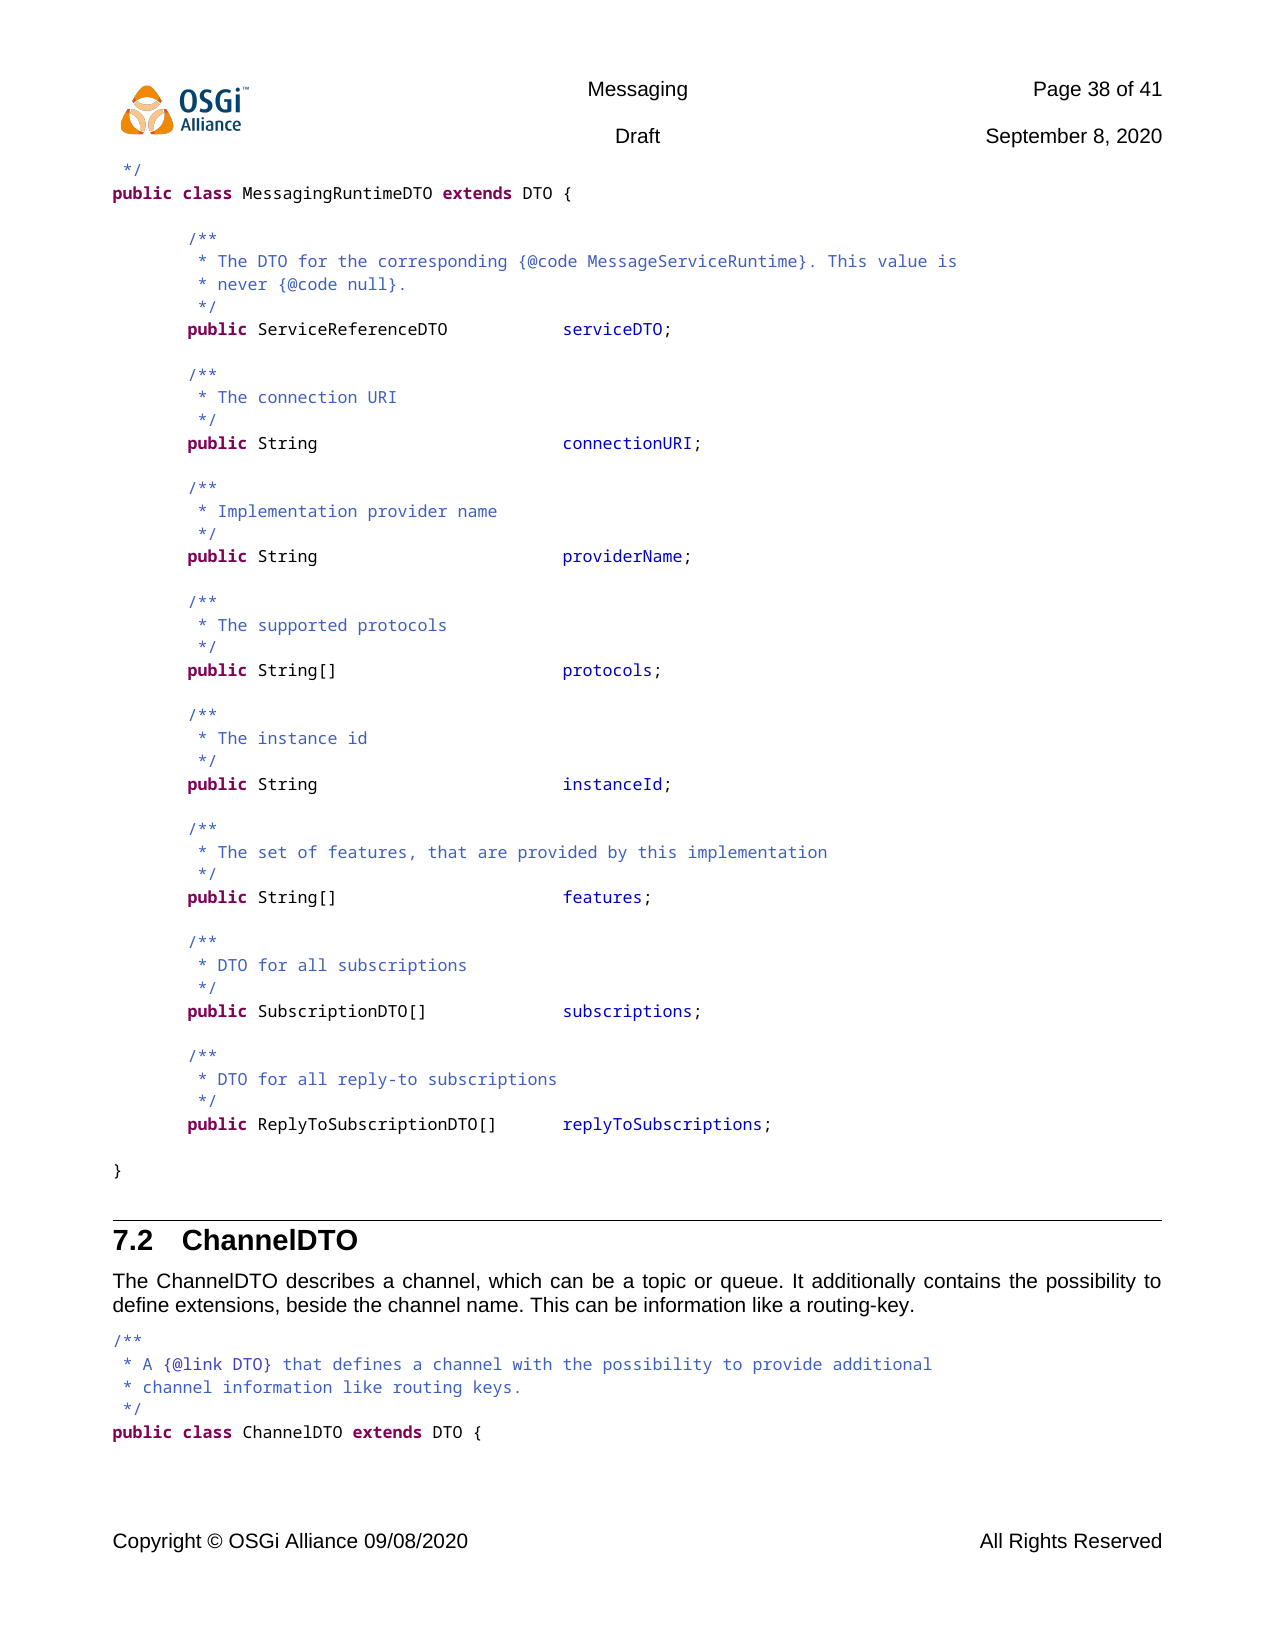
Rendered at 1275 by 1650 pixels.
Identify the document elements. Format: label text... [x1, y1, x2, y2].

text * A {@link DTO} that defines a channel with the possibility to provide additional [112, 1352, 1162, 1375]
text * never {@code null}. [112, 272, 1162, 295]
text /** [112, 477, 1162, 499]
text /** [112, 590, 1162, 613]
text */ [112, 863, 1162, 886]
text */ [112, 295, 1162, 318]
text /** [112, 1044, 1162, 1067]
text public SubscriptionDTO[] subscriptions; [112, 999, 1162, 1022]
text /** [112, 704, 1162, 727]
text * channel information like routing keys. [112, 1375, 1162, 1398]
text * The instance id [112, 727, 1162, 749]
text */ [112, 1398, 1162, 1421]
text public String connectionURI; [112, 431, 1162, 454]
text /** [112, 1330, 1162, 1352]
text public String providerName; [112, 545, 1162, 568]
text public ServiceReferenceDTO serviceDTO; [112, 318, 1162, 341]
text public String[] protocols; [112, 658, 1162, 681]
text * Implementation provider name [112, 499, 1162, 522]
text public String[] features; [112, 886, 1162, 908]
subtitle ChannelDTO [112, 1221, 1162, 1257]
text * DTO for all reply-to subscriptions [112, 1067, 1162, 1090]
text */ [112, 636, 1162, 658]
text /** [112, 363, 1162, 386]
text The ChannelDTO describes a channel, which can be a topic or queue. It additionally contains the possibility to define extensions, beside the channel name. This can be information like a routing-key. [112, 1269, 1162, 1317]
text * The connection URI [112, 386, 1162, 409]
text */ [112, 1090, 1162, 1113]
text public class MessagingRuntimeDTO extends DTO { [112, 182, 1162, 204]
text /** [112, 931, 1162, 954]
text } [112, 1158, 1162, 1181]
text * DTO for all subscriptions [112, 954, 1162, 976]
text */ [112, 409, 1162, 431]
text /** [112, 817, 1162, 840]
picture [113, 78, 257, 142]
text * The set of features, that are provided by this implementation [112, 840, 1162, 863]
text */ [112, 749, 1162, 772]
text public ReplyToSubscriptionDTO[] replyToSubscriptions; [112, 1113, 1162, 1135]
text */ [112, 522, 1162, 545]
text /** [112, 227, 1162, 250]
text public class ChannelDTO extends DTO { [112, 1421, 1162, 1443]
text * The supported protocols [112, 613, 1162, 636]
text public String instanceId; [112, 772, 1162, 795]
text */ [112, 159, 1162, 182]
text */ [112, 976, 1162, 999]
text * The DTO for the corresponding {@code MessageServiceRuntime}. This value is [112, 250, 1162, 272]
